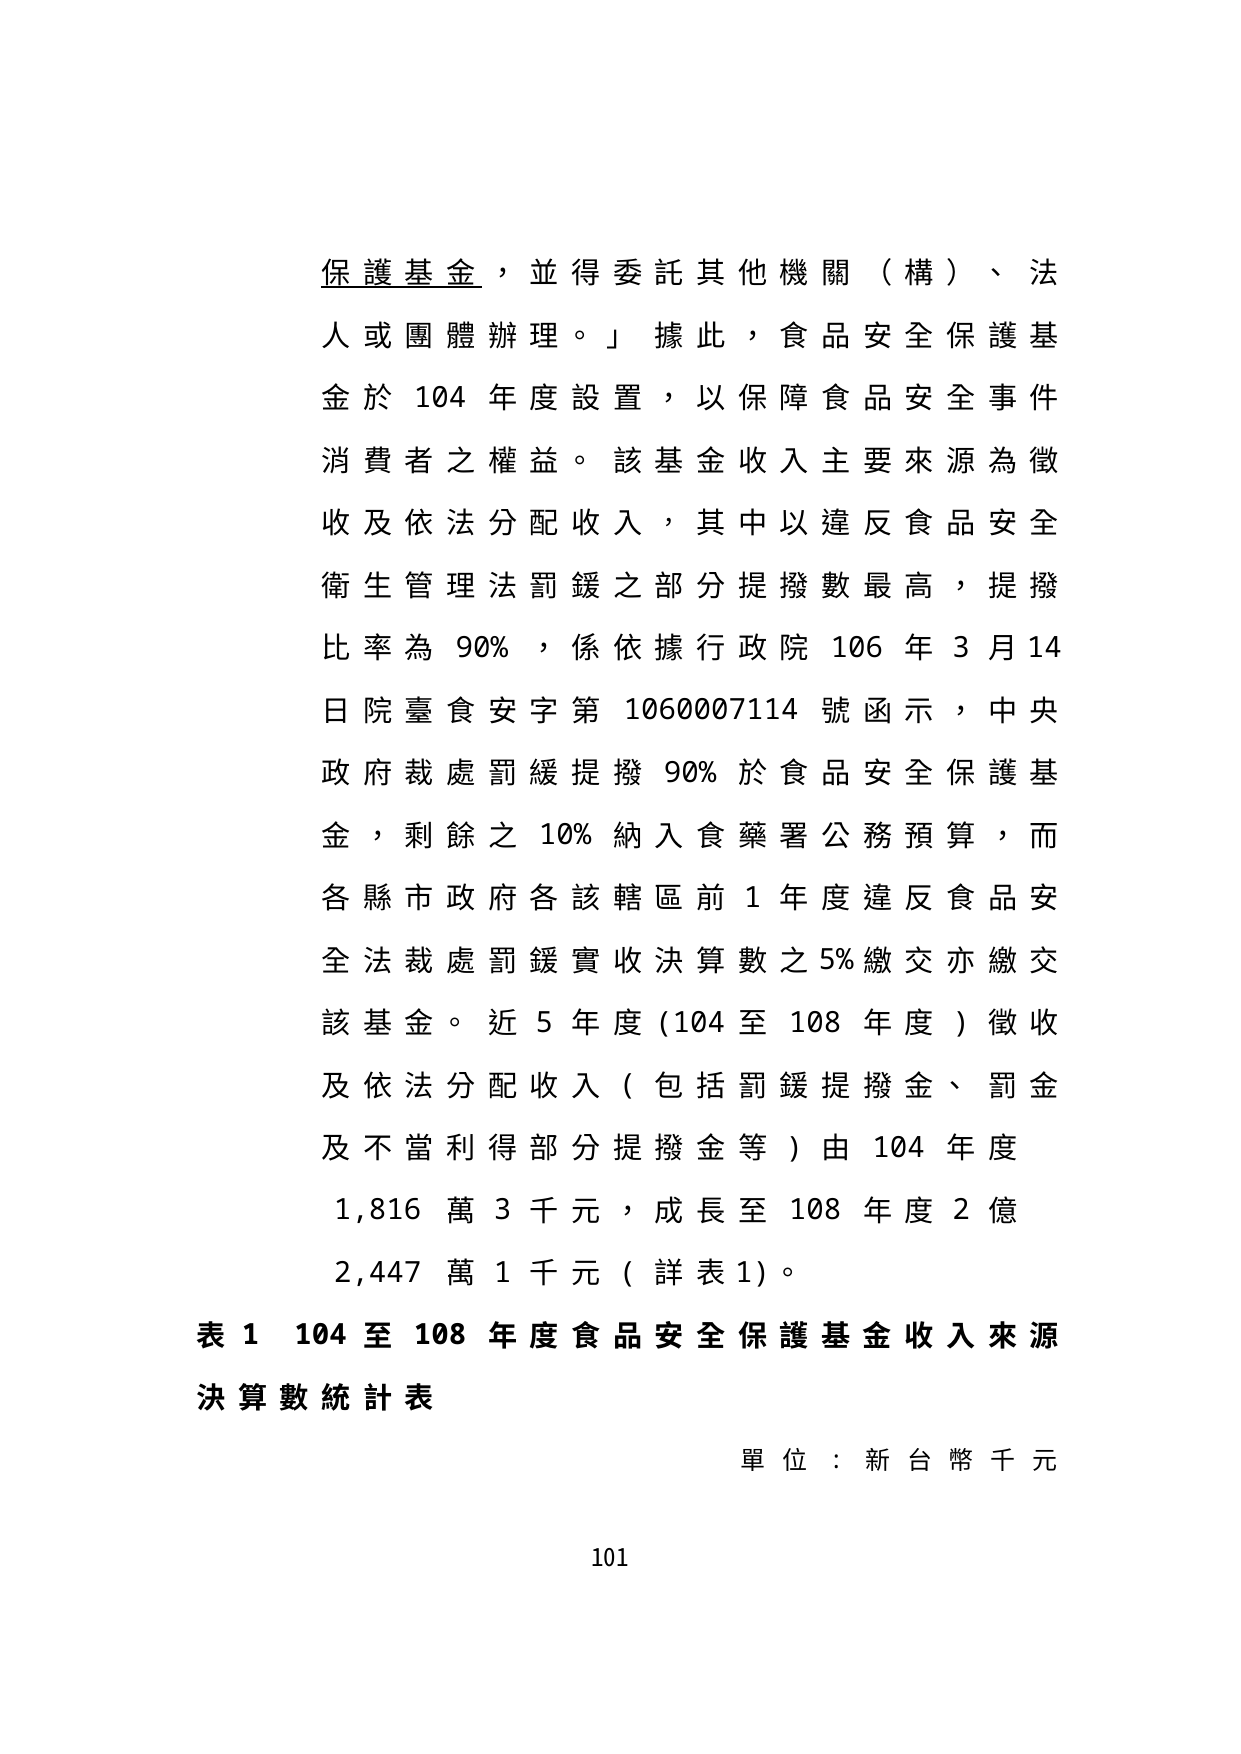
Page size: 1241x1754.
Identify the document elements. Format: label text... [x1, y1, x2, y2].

text 單位:新台幣千元 [190, 1417, 1065, 1479]
text 保護基金，並得委託其他機關（構）、法人或團體辦理。」據此，食品安全保護基金於104年度設置，以保障食品安全事件消費者之權益。該基金收入主要來源為徵收及依法分配收入，其中以違反食品安全衛生管理法罰鍰之部分提撥數最高，提撥比率為90%，係依據行政院106年3月14日院臺食安字第1060007114號函示，中央政府裁處罰緩提撥90%於食品安全保護基金，剩餘之10%納入食藥署公務預算，而各縣市政府各該轄區前1年度違反食品安全法裁處罰鍰實收決算數之5%繳交亦繳交該基金。近5年度(104至108年度)徵收及依法分配收入(包括罰鍰提撥金、罰金及不當利得部分提撥金等)由104年度1,816萬3千元，成長至108年度2億2,447萬1千元(詳表1)。 [278, 229, 1065, 1292]
text 表1 104至108年度食品安全保護基金收入來源決算數統計表 [190, 1292, 1065, 1417]
